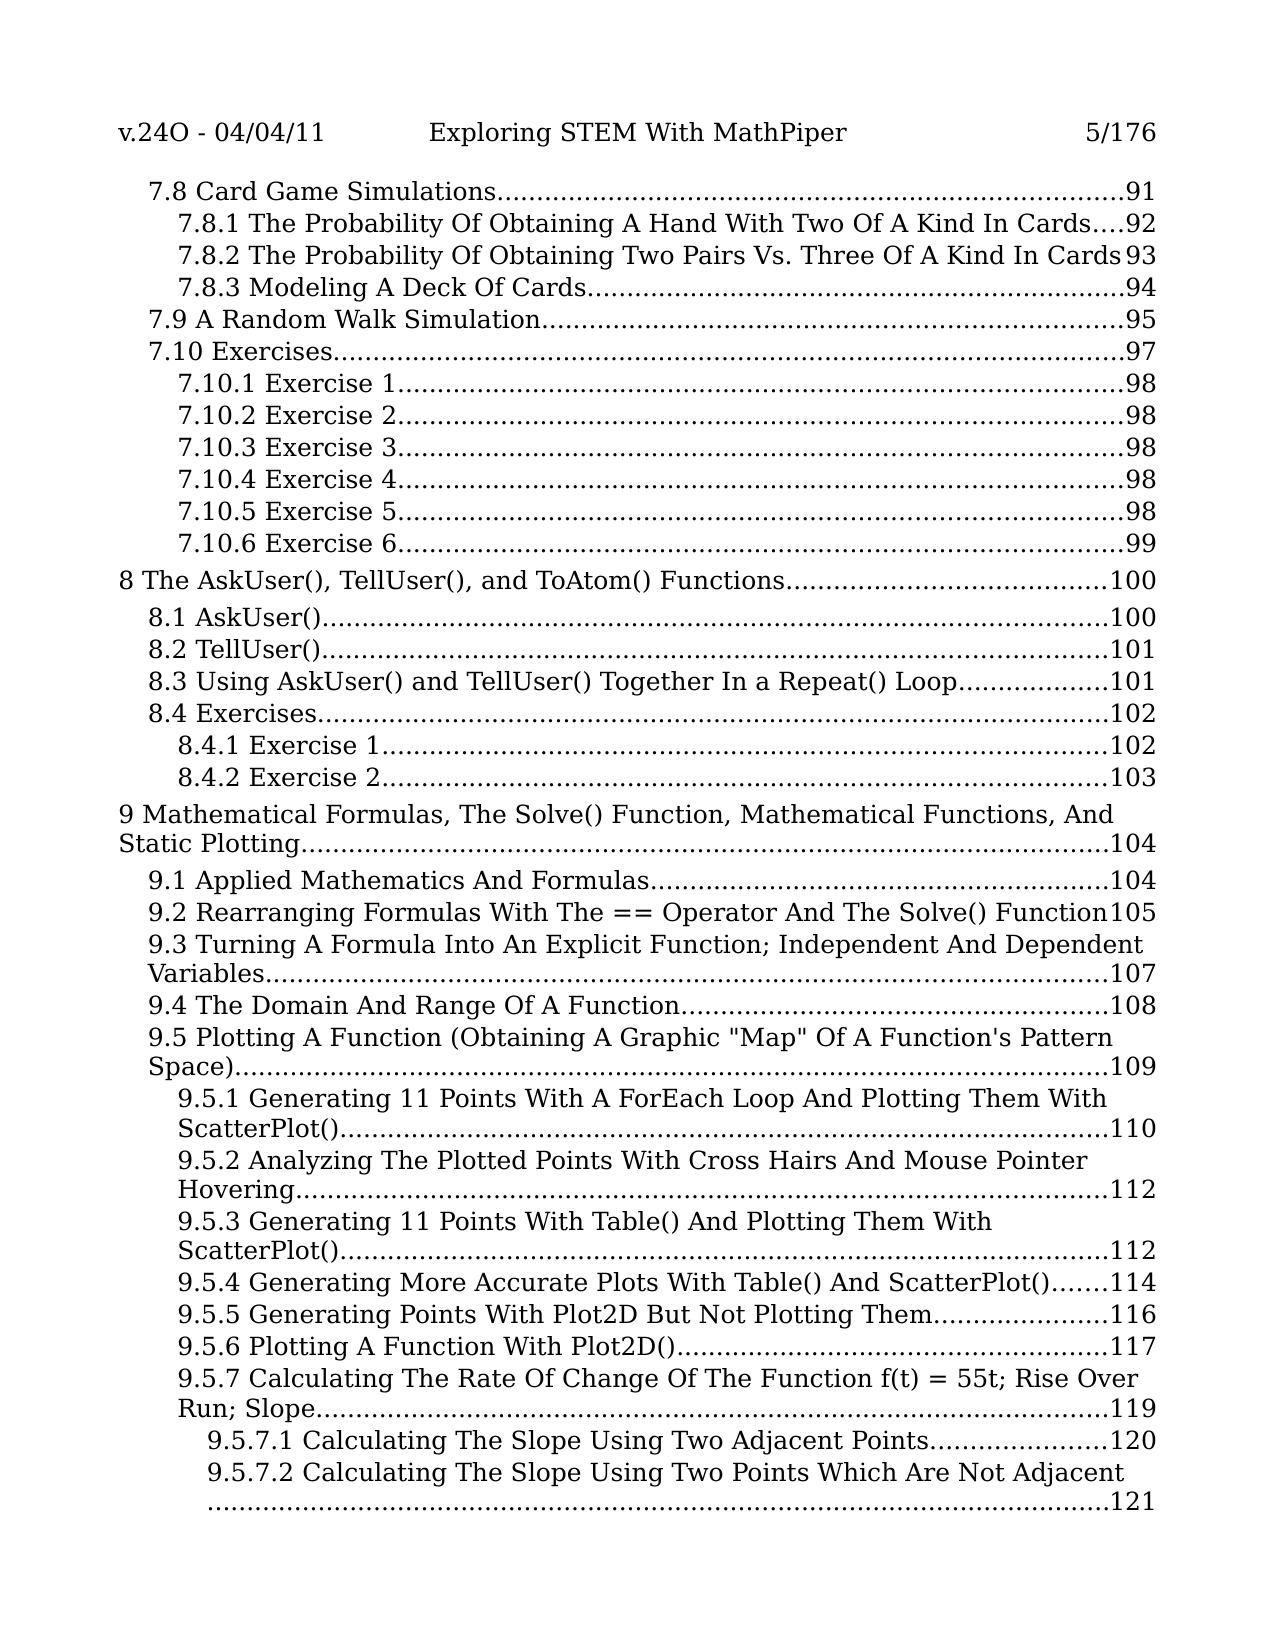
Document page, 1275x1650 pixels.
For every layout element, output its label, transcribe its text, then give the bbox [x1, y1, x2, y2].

text 7.10.3 Exercise 3 98 [177, 433, 1157, 463]
text 7.10.4 Exercise 4 98 [177, 466, 1157, 495]
text 7.9 A Random Walk Simulation 95 [148, 305, 1157, 334]
text 9.5.1 Generating 11 Points With A ForEach Loop And Plotting Them With ScatterPlot() 110 [177, 1085, 1157, 1143]
text 8.3 Using AskUser() and TellUser() Together In a Repeat() Loop 101 [148, 667, 1157, 696]
text 8.4.2 Exercise 2 103 [177, 763, 1157, 793]
text 7.10.5 Exercise 5 98 [177, 498, 1157, 527]
text 7.8.1 The Probability Of Obtaining A Hand With Two Of A Kind In Cards 92 [177, 209, 1157, 238]
text 9.2 Rearranging Formulas With The == Operator And The Solve() Function 105 [148, 898, 1157, 927]
text 9.4 The Domain And Range Of A Function 108 [148, 991, 1157, 1021]
text 7.8 Card Game Simulations 91 [148, 177, 1157, 206]
text 7.10.6 Exercise 6 99 [177, 530, 1157, 559]
text 8.1 AskUser() 100 [148, 603, 1157, 632]
text 7.10.1 Exercise 1 98 [177, 369, 1157, 398]
text 7.8.3 Modeling A Deck Of Cards 94 [177, 273, 1157, 302]
text 8.4.1 Exercise 1 102 [177, 731, 1157, 761]
text 9.5.2 Analyzing The Plotted Points With Cross Hairs And Mouse Pointer Hovering 112 [177, 1146, 1157, 1204]
text 7.10.2 Exercise 2 98 [177, 401, 1157, 431]
text 7.8.2 The Probability Of Obtaining Two Pairs Vs. Three Of A Kind In Cards 93 [177, 241, 1157, 270]
text 8.4 Exercises 102 [148, 699, 1157, 728]
text 8.2 TellUser() 101 [148, 635, 1157, 664]
text 8 The AskUser(), TellUser(), and ToAtom() Functions 100 [118, 566, 1157, 596]
text 9.5 Plotting A Function (Obtaining A Graphic "Map" Of A Function's Pattern Space) 109 [148, 1023, 1157, 1082]
text 9.5.7.2 Calculating The Slope Using Two Points Which Are Not Adjacent 121 [207, 1458, 1157, 1516]
text 7.10 Exercises 97 [148, 337, 1157, 366]
text 9.5.6 Plotting A Function With Plot2D() 117 [177, 1333, 1157, 1362]
text 9.1 Applied Mathematics And Formulas 104 [148, 866, 1157, 895]
text 9.3 Turning A Formula Into An Explicit Function; Independent And Dependent Variables 107 [148, 930, 1157, 988]
text 9.5.5 Generating Points With Plot2D But Not Plotting Them 116 [177, 1301, 1157, 1330]
text 9.5.4 Generating More Accurate Plots With Table() And ScatterPlot() 114 [177, 1268, 1157, 1298]
text 9.5.7.1 Calculating The Slope Using Two Adjacent Points 120 [207, 1426, 1157, 1455]
text 9.5.7 Calculating The Rate Of Change Of The Function f(t) = 55t; Rise Over Run; Slope 119 [177, 1365, 1157, 1423]
text 9 Mathematical Formulas, The Solve() Function, Mathematical Functions, And Static Plotting 104 [118, 800, 1157, 858]
text 9.5.3 Generating 11 Points With Table() And Plotting Them With ScatterPlot() 112 [177, 1207, 1157, 1266]
